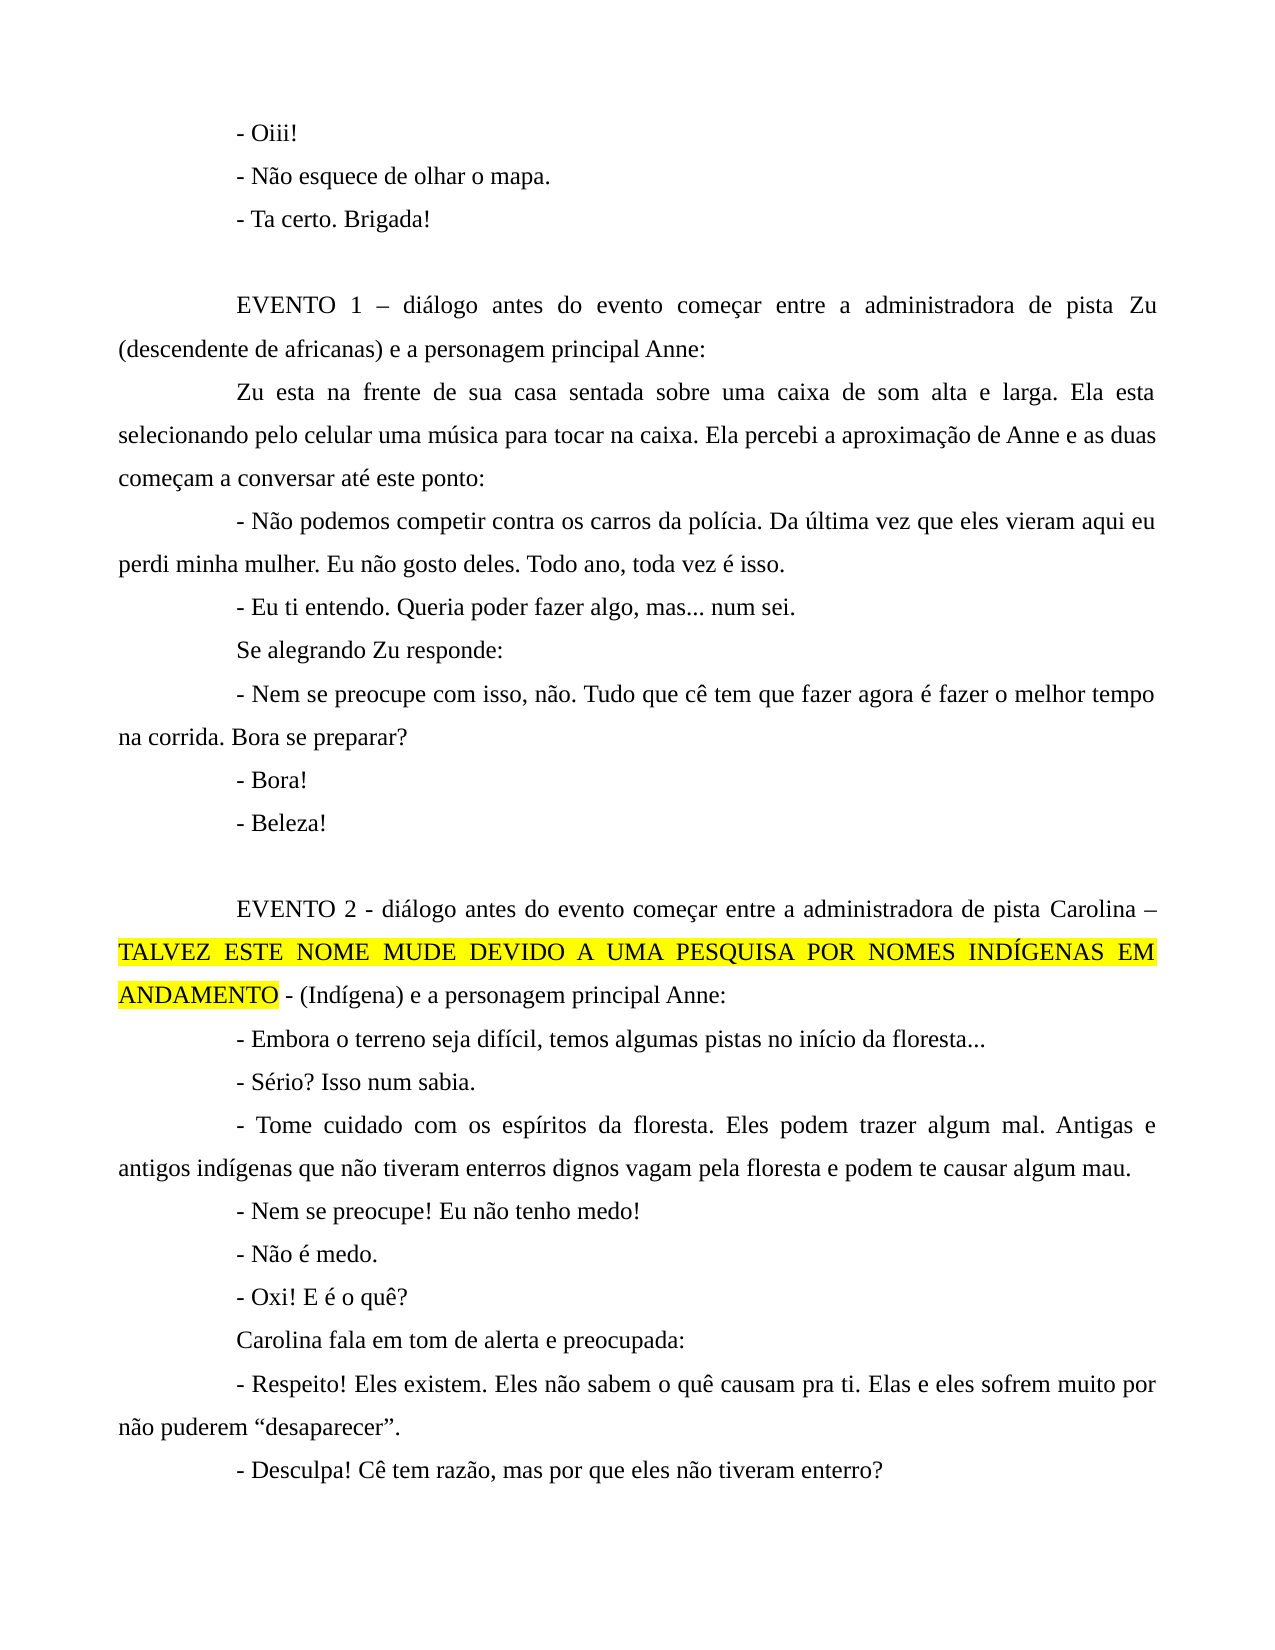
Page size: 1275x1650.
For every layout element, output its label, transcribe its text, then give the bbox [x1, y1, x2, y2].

text - Não podemos competir contra os carros da polícia. Da última vez que eles vieram aqui eu perdi minha mulher. Eu não gosto deles. Todo ano, toda vez é isso. [118, 506, 1157, 578]
text - Desculpa! Cê tem razão, mas por que eles não tiveram enterro? [118, 1455, 1157, 1484]
text - Eu ti entendo. Queria poder fazer algo, mas... num sei. [118, 592, 1157, 621]
text - Beleza! [118, 808, 1157, 837]
text - Bora! [118, 765, 1157, 794]
text - Embora o terreno seja difícil, temos algumas pistas no início da floresta... [118, 1024, 1157, 1052]
text EVENTO 1 – diálogo antes do evento começar entre a administradora de pista Zu (descendente de africanas) e a personagem principal Anne: [118, 291, 1157, 362]
text - Nem se preocupe com isso, não. Tudo que cê tem que fazer agora é fazer o melhor tempo na corrida. Bora se preparar? [118, 679, 1157, 751]
text - Ta certo. Brigada! [118, 204, 1157, 233]
text - Tome cuidado com os espíritos da floresta. Eles podem trazer algum mal. Antigas e antigos indígenas que não tiveram enterros dignos vagam pela floresta e podem te causar algum mau. [118, 1110, 1157, 1182]
text - Respeito! Eles existem. Eles não sabem o quê causam pra ti. Elas e eles sofrem muito por não puderem “desaparecer”. [118, 1369, 1157, 1441]
text - Sério? Isso num sabia. [118, 1067, 1157, 1096]
text - Oiii! [118, 118, 1157, 147]
text - Oxi! E é o quê? [118, 1282, 1157, 1311]
text Se alegrando Zu responde: [118, 636, 1157, 664]
text - Não esquece de olhar o mapa. [118, 161, 1157, 190]
text - Nem se preocupe! Eu não tenho medo! [118, 1196, 1157, 1225]
text Zu esta na frente de sua casa sentada sobre uma caixa de som alta e larga. Ela esta selecionando pelo celular uma música para tocar na caixa. Ela percebi a aproximação de Anne e as duas começam a conversar até este ponto: [118, 377, 1157, 492]
text EVENTO 2 - diálogo antes do evento começar entre a administradora de pista Carolina – TALVEZ ESTE NOME MUDE DEVIDO A UMA PESQUISA POR NOMES INDÍGENAS EM ANDAMENTO - (Indígena) e a personagem principal Anne: [118, 894, 1157, 1009]
text Carolina fala em tom de alerta e preocupada: [118, 1326, 1157, 1354]
text - Não é medo. [118, 1239, 1157, 1268]
